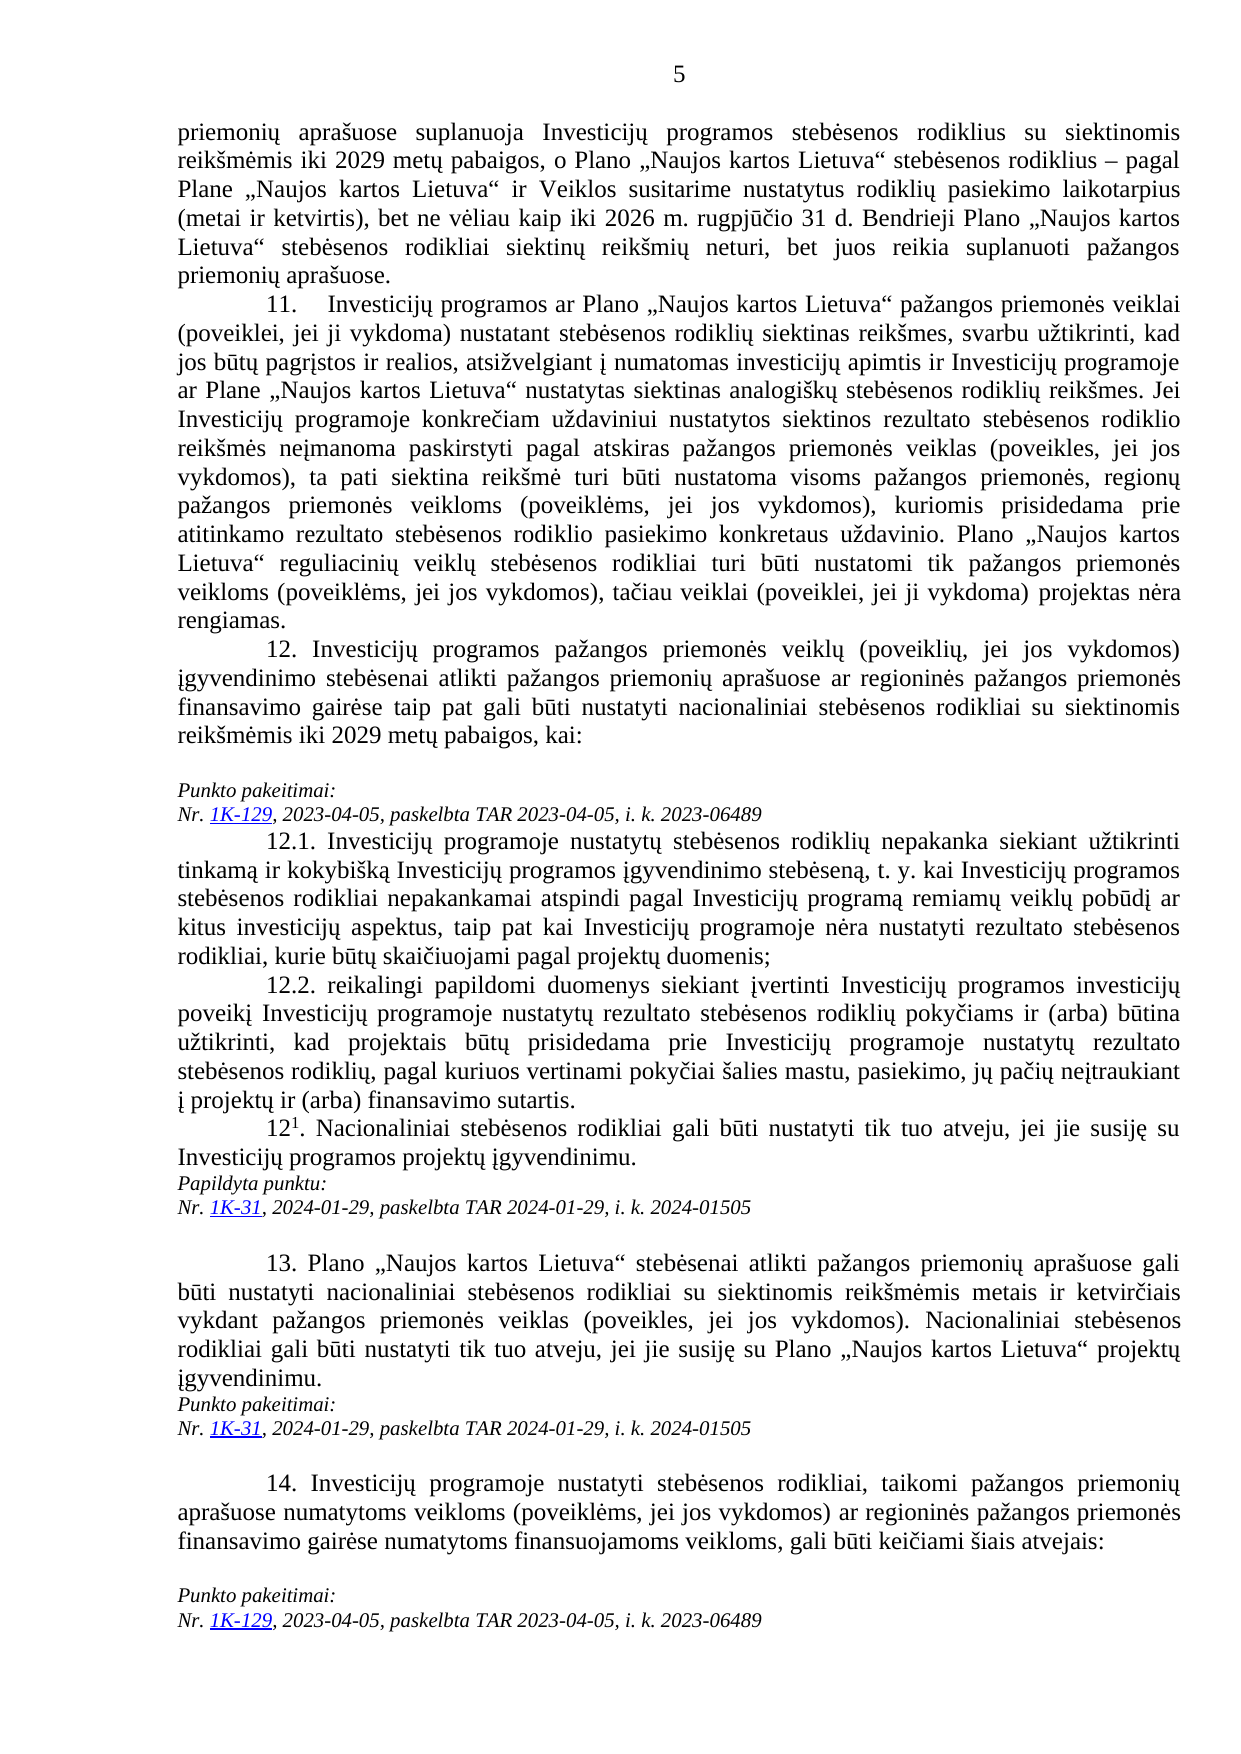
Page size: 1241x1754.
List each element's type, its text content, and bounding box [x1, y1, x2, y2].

text 13. Plano „Naujos kartos Lietuva“ stebėsenai atlikti pažangos priemonių aprašuose gali būti nustatyti nacionaliniai stebėsenos rodikliai su siektinomis reikšmėmis metais ir ketvirčiais vykdant pažangos priemonės veiklas (poveikles, jei jos vykdomos). Nacionaliniai stebėsenos rodikliai gali būti nustatyti tik tuo atveju, jei jie susiję su Plano „Naujos kartos Lietuva“ projektų įgyvendinimu. [177, 1248, 1181, 1392]
text 12.2. reikalingi papildomi duomenys siekiant įvertinti Investicijų programos investicijų poveikį Investicijų programoje nustatytų rezultato stebėsenos rodiklių pokyčiams ir (arba) būtina užtikrinti, kad projektais būtų prisidedama prie Investicijų programoje nustatytų rezultato stebėsenos rodiklių, pagal kuriuos vertinami pokyčiai šalies mastu, pasiekimo, jų pačių neįtraukiant į projektų ir (arba) finansavimo sutartis. [177, 970, 1181, 1113]
text Nr. 1K-129, 2023-04-05, paskelbta TAR 2023-04-05, i. k. 2023-06489 [177, 1607, 1181, 1632]
text 12. Investicijų programos pažangos priemonės veiklų (poveiklių, jei jos vykdomos) įgyvendinimo stebėsenai atlikti pažangos priemonių aprašuose ar regioninės pažangos priemonės finansavimo gairėse taip pat gali būti nustatyti nacionaliniai stebėsenos rodikliai su siektinomis reikšmėmis iki 2029 metų pabaigos, kai: [177, 634, 1181, 749]
text 121. Nacionaliniai stebėsenos rodikliai gali būti nustatyti tik tuo atveju, jei jie susiję su Investicijų programos projektų įgyvendinimu. [177, 1113, 1181, 1171]
text Nr. 1K-129, 2023-04-05, paskelbta TAR 2023-04-05, i. k. 2023-06489 [177, 802, 1181, 826]
text 12.1. Investicijų programoje nustatytų stebėsenos rodiklių nepakanka siekiant užtikrinti tinkamą ir kokybišką Investicijų programos įgyvendinimo stebėseną, t. y. kai Investicijų programos stebėsenos rodikliai nepakankamai atspindi pagal Investicijų programą remiamų veiklų pobūdį ar kitus investicijų aspektus, taip pat kai Investicijų programoje nėra nustatyti rezultato stebėsenos rodikliai, kurie būtų skaičiuojami pagal projektų duomenis; [177, 826, 1181, 970]
text Nr. 1K-31, 2024-01-29, paskelbta TAR 2024-01-29, i. k. 2024-01505 [177, 1416, 1181, 1440]
text 11. Investicijų programos ar Plano „Naujos kartos Lietuva“ pažangos priemonės veiklai (poveiklei, jei ji vykdoma) nustatant stebėsenos rodiklių siektinas reikšmes, svarbu užtikrinti, kad jos būtų pagrįstos ir realios, atsižvelgiant į numatomas investicijų apimtis ir Investicijų programoje ar Plane „Naujos kartos Lietuva“ nustatytas siektinas analogiškų stebėsenos rodiklių reikšmes. Jei Investicijų programoje konkrečiam uždaviniui nustatytos siektinos rezultato stebėsenos rodiklio reikšmės neįmanoma paskirstyti pagal atskiras pažangos priemonės veiklas (poveikles, jei jos vykdomos), ta pati siektina reikšmė turi būti nustatoma visoms pažangos priemonės, regionų pažangos priemonės veikloms (poveiklėms, jei jos vykdomos), kuriomis prisidedama prie atitinkamo rezultato stebėsenos rodiklio pasiekimo konkretaus uždavinio. Plano „Naujos kartos Lietuva“ reguliacinių veiklų stebėsenos rodikliai turi būti nustatomi tik pažangos priemonės veikloms (poveiklėms, jei jos vykdomos), tačiau veiklai (poveiklei, jei ji vykdoma) projektas nėra rengiamas. [177, 289, 1181, 634]
text Papildyta punktu: [177, 1171, 1181, 1195]
text Punkto pakeitimai: [177, 1392, 1181, 1416]
text Punkto pakeitimai: [177, 1583, 1181, 1607]
text Nr. 1K-31, 2024-01-29, paskelbta TAR 2024-01-29, i. k. 2024-01505 [177, 1195, 1181, 1219]
text 14. Investicijų programoje nustatyti stebėsenos rodikliai, taikomi pažangos priemonių aprašuose numatytoms veikloms (poveiklėms, jei jos vykdomos) ar regioninės pažangos priemonės finansavimo gairėse numatytoms finansuojamoms veikloms, gali būti keičiami šiais atvejais: [177, 1468, 1181, 1555]
text priemonių aprašuose suplanuoja Investicijų programos stebėsenos rodiklius su siektinomis reikšmėmis iki 2029 metų pabaigos, o Plano „Naujos kartos Lietuva“ stebėsenos rodiklius – pagal Plane „Naujos kartos Lietuva“ ir Veiklos susitarime nustatytus rodiklių pasiekimo laikotarpius (metai ir ketvirtis), bet ne vėliau kaip iki 2026 m. rugpjūčio 31 d. Bendrieji Plano „Naujos kartos Lietuva“ stebėsenos rodikliai siektinų reikšmių neturi, bet juos reikia suplanuoti pažangos priemonių aprašuose. [177, 117, 1181, 289]
text Punkto pakeitimai: [177, 778, 1181, 802]
